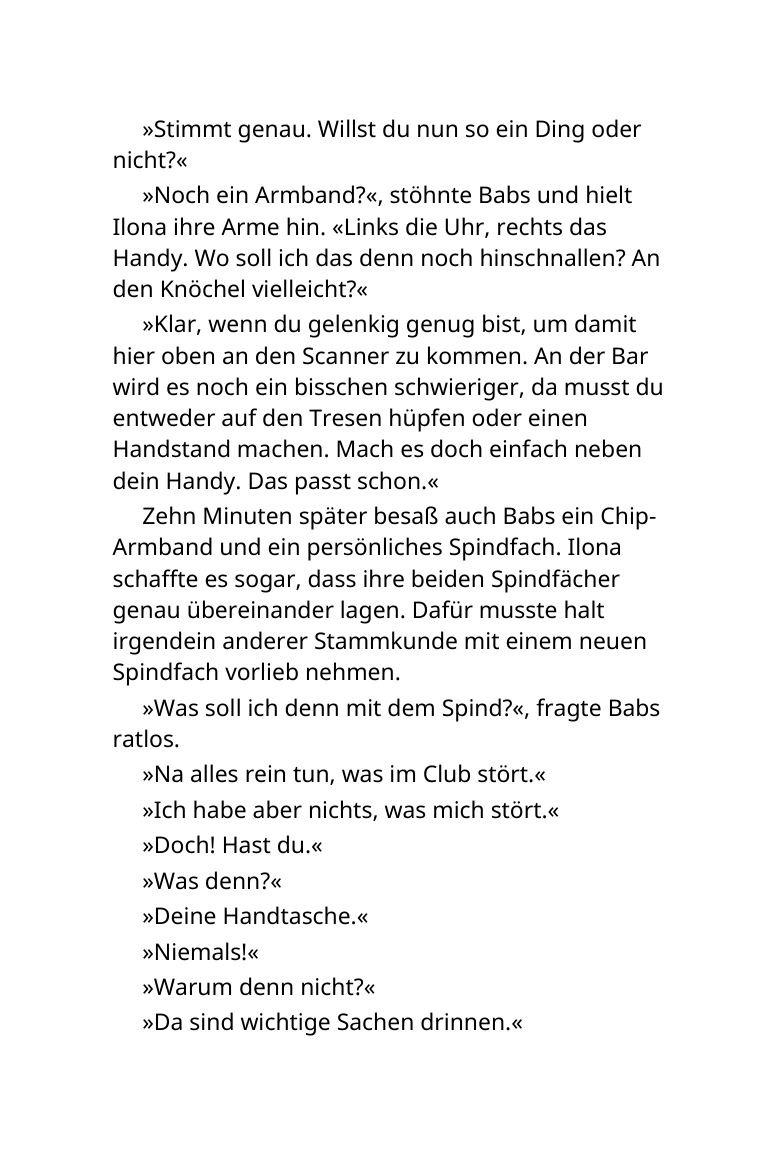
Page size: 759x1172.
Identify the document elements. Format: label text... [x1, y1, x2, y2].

text »Doch! Hast du.« [112, 829, 684, 860]
text »Na alles rein tun, was im Club stört.« [112, 758, 684, 789]
text »Was denn?« [112, 864, 684, 896]
text »Niemals!« [112, 935, 684, 967]
text »Ich habe aber nichts, was mich stört.« [112, 794, 684, 825]
text »Was soll ich denn mit dem Spind?«, fragte Babs ratlos. [112, 692, 684, 754]
text »Stimmt genau. Willst du nun so ein Ding oder nicht?« [112, 112, 684, 175]
text »Warum denn nicht?« [112, 971, 684, 1002]
text »Deine Handtasche.« [112, 900, 684, 931]
text »Da sind wichtige Sachen drinnen.« [112, 1006, 684, 1037]
text Zehn Minuten später besaß auch Babs ein Chip-Armband und ein persönliches Spindfach. Ilona schaffte es sogar, dass ihre beiden Spindfächer genau übereinander lagen. Dafür musste halt irgendein anderer Stammkunde mit einem neuen Spindfach vorlieb nehmen. [112, 500, 684, 687]
text »Klar, wenn du gelenkig genug bist, um damit hier oben an den Scanner zu kommen. An der Bar wird es noch ein bisschen schwieriger, da musst du entweder auf den Tresen hüpfen oder einen Handstand machen. Mach es doch einfach neben dein Handy. Das passt schon.« [112, 308, 684, 496]
text »Noch ein Armband?«, stöhnte Babs und hielt Ilona ihre Arme hin. «Links die Uhr, rechts das Handy. Wo soll ich das denn noch hinschnallen? An den Knöchel vielleicht?« [112, 179, 684, 304]
